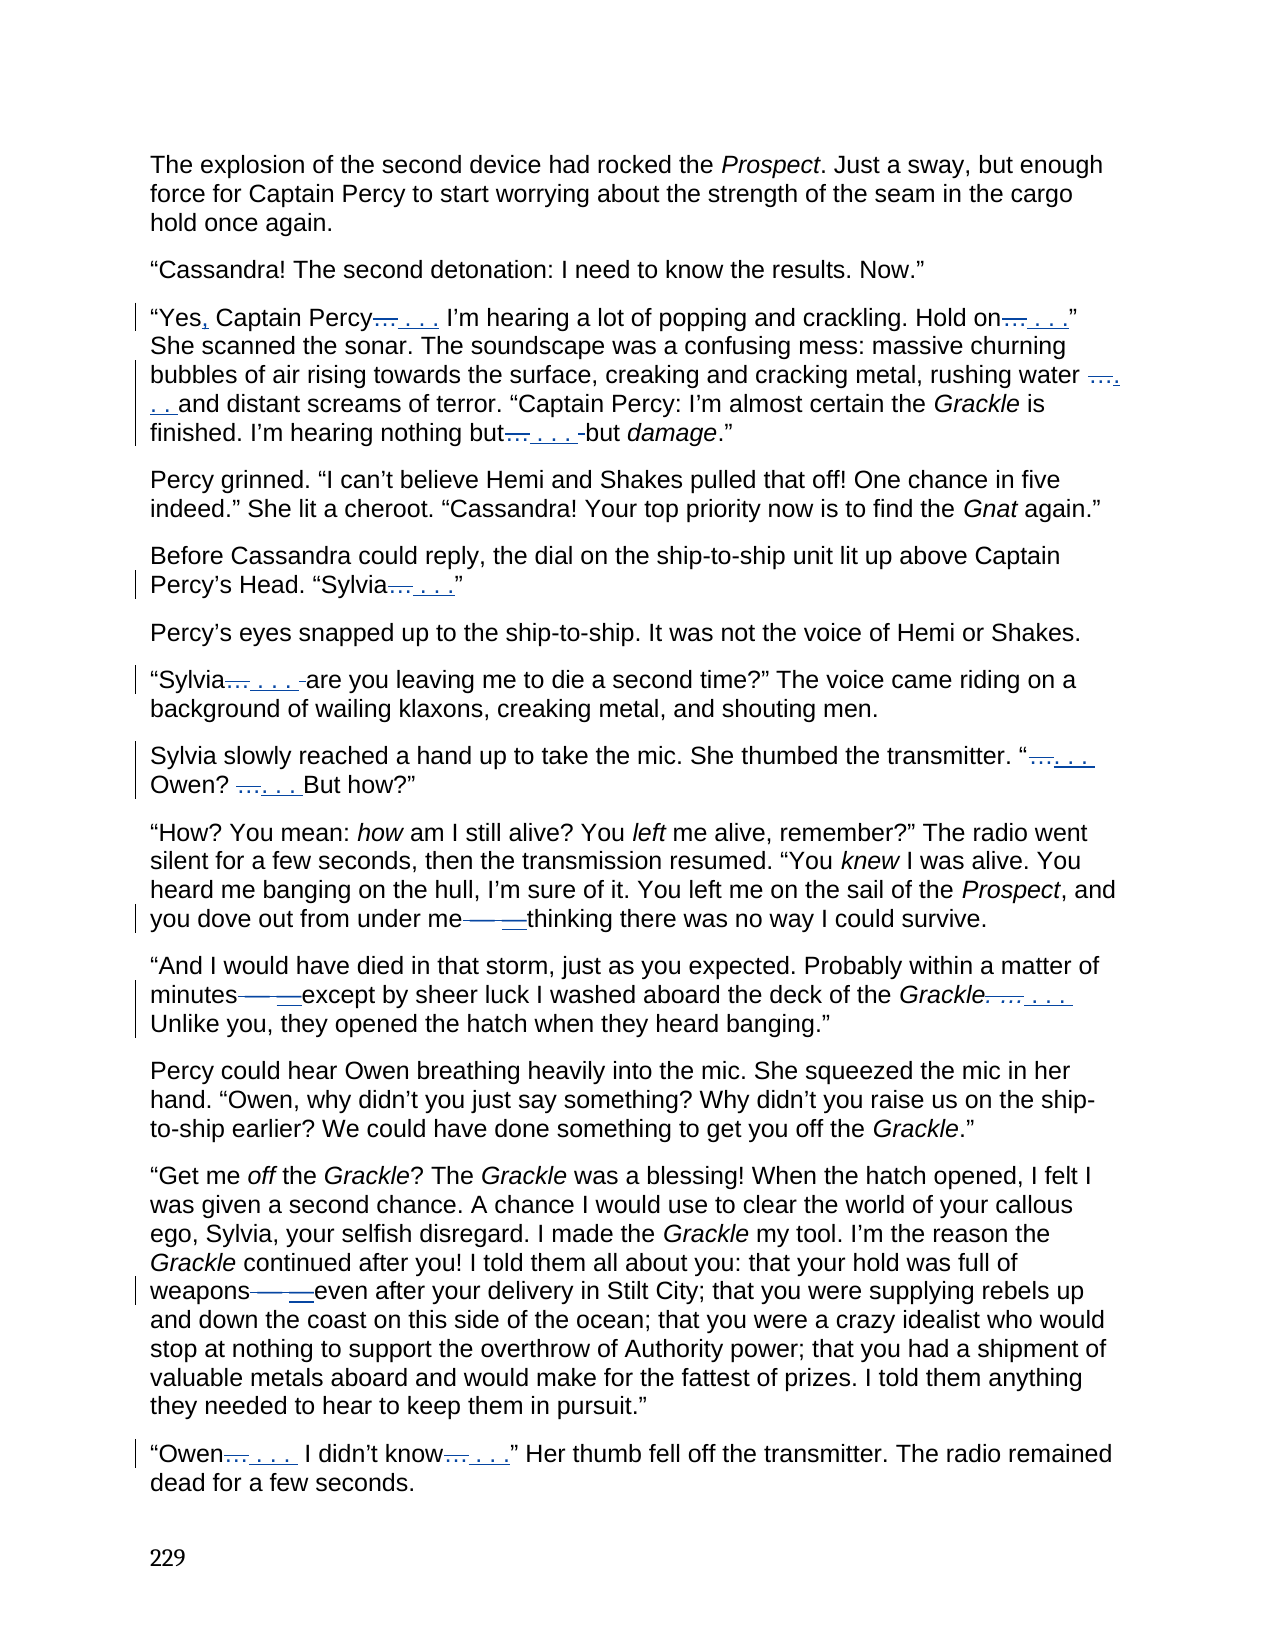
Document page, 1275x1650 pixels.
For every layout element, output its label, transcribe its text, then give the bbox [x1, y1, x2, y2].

text Before Cassandra could reply, the dial on the ship-to-ship unit lit up above Captain Percy’s Head. “Sylvia . . .” [150, 541, 1125, 599]
text “Yes, Captain Percy . . . I’m hearing a lot of popping and crackling. Hold on . . .” She scanned the sonar. The soundscape was a confusing mess: massive churning bubbles of air rising towards the surface, creaking and cracking metal, rushing water . . . and distant screams of terror. “Captain Percy: I’m almost certain the Grackle is finished. I’m hearing nothing but . . . but damage.” [150, 302, 1125, 446]
text Percy’s eyes snapped up to the ship-to-ship. It was not the voice of Hemi or Shakes. [150, 617, 1125, 646]
text “How? You mean: how am I still alive? You left me alive, remember?” The radio went silent for a few seconds, then the transmission resumed. “You knew I was alive. You heard me banging on the hull, I’m sure of it. You left me on the sail of the Prospect, and you dove out from under me—thinking there was no way I could survive. [150, 817, 1125, 932]
text The explosion of the second device had rocked the Prospect. Just a sway, but enough force for Captain Percy to start worrying about the strength of the seam in the cargo hold once again. [150, 150, 1125, 236]
text “Owen . . . I didn’t know . . .” Her thumb fell off the transmitter. The radio remained dead for a few seconds. [150, 1439, 1125, 1496]
text “Cassandra! The second detonation: I need to know the results. Now.” [150, 255, 1125, 284]
text Percy grinned. “I can’t believe Hemi and Shakes pulled that off! One chance in five indeed.” She lit a cheroot. “Cassandra! Your top priority now is to find the Gnat again.” [150, 465, 1125, 522]
text “And I would have died in that storm, just as you expected. Probably within a matter of minutes—except by sheer luck I washed aboard the deck of the Grackle . . . Unlike you, they opened the hatch when they heard banging.” [150, 951, 1125, 1037]
text “Get me off the Grackle? The Grackle was a blessing! When the hatch opened, I felt I was given a second chance. A chance I would use to clear the world of your callous ego, Sylvia, your selfish disregard. I made the Grackle my tool. I’m the reason the Grackle continued after you! I told them all about you: that your hold was full of weapons—even after your delivery in Stilt City; that you were supplying rebels up and down the coast on this side of the ocean; that you were a crazy idealist who would stop at nothing to support the overthrow of Authority power; that you had a shipment of valuable metals aboard and would make for the fattest of prizes. I told them anything they needed to hear to keep them in pursuit.” [150, 1161, 1125, 1420]
text “Sylvia . . . are you leaving me to die a second time?” The voice came riding on a background of wailing klaxons, creaking metal, and shouting men. [150, 665, 1125, 722]
text Sylvia slowly reached a hand up to take the mic. She thumbed the transmitter. “. . . Owen? . . . But how?” [150, 741, 1125, 799]
text Percy could hear Owen breathing heavily into the mic. She squeezed the mic in her hand. “Owen, why didn’t you just say something? Why didn’t you raise us on the ship-to-ship earlier? We could have done something to get you off the Grackle.” [150, 1056, 1125, 1142]
